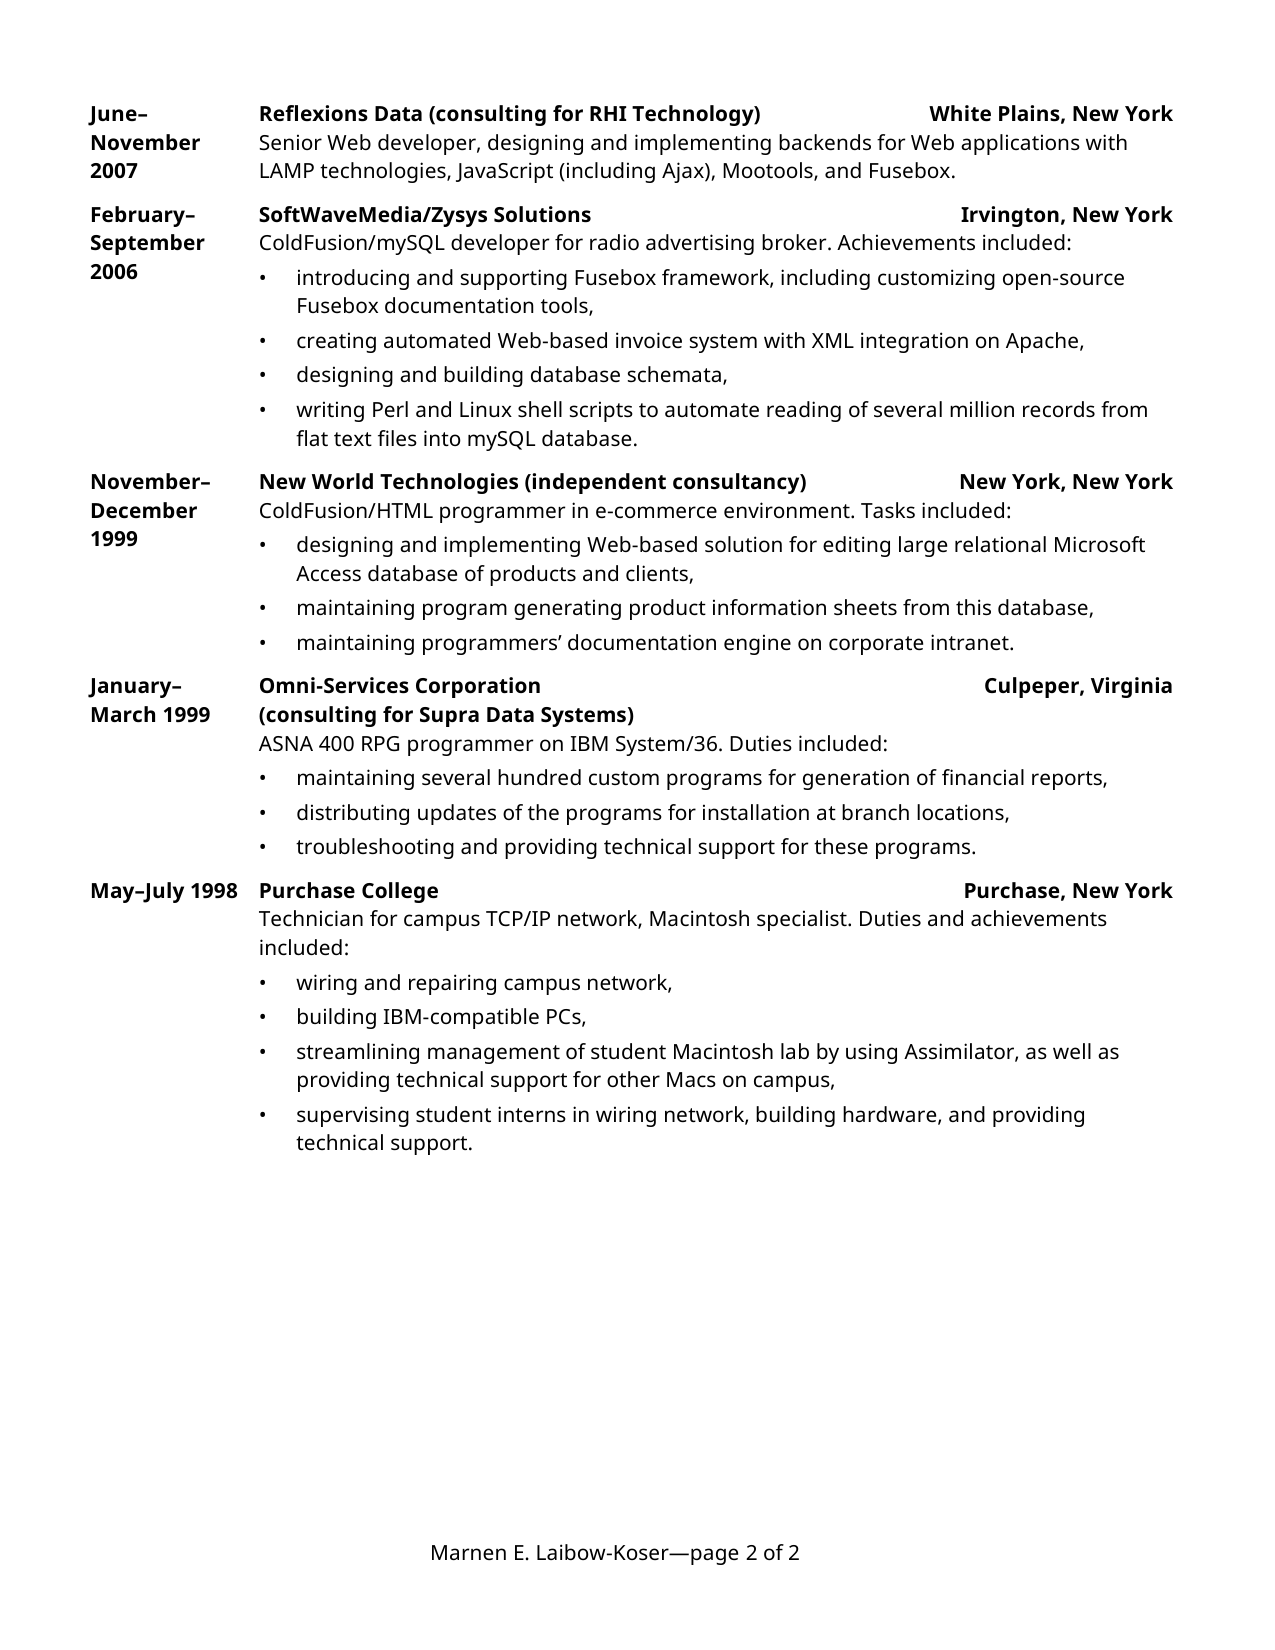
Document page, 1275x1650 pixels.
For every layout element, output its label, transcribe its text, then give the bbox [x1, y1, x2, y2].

table_cell Omni-Services Corporation Culpeper, Virginia (consulting for Supra Data Systems) ASNA 400 RPG programmer on IBM System/36. Duties included: maintaining several hundred custom programs for generation of ﬁnancial reports, distributing updates of the programs for installation at branch locations, troubleshooting and providing technical support for these programs. [259, 656, 1185, 861]
table_cell January–March 1999 [90, 656, 259, 861]
table_cell May–July 1998 [90, 861, 259, 1157]
table_cell Reflexions Data (consulting for RHI Technology) White Plains, New York Senior Web developer, designing and implementing backends for Web applications with LAMP technologies, JavaScript (including Ajax), Mootools, and Fusebox. [259, 84, 1185, 184]
table_cell February–September 2006 [90, 185, 259, 452]
table_cell New World Technologies (independent consultancy) New York, New York ColdFusion/HTML programmer in e-commerce environment. Tasks included: designing and implementing Web-based solution for editing large relational Microsoft Access database of products and clients, maintaining program generating product information sheets from this database, maintaining programmers’ documentation engine on corporate intranet. [259, 452, 1185, 656]
table_cell November– December 1999 [90, 452, 259, 656]
table_cell SoftWaveMedia/Zysys Solutions Irvington, New York ColdFusion/mySQL developer for radio advertising broker. Achievements included: introducing and supporting Fusebox framework, including customizing open-source Fusebox documentation tools, creating automated Web-based invoice system with XML integration on Apache, designing and building database schemata, writing Perl and Linux shell scripts to automate reading of several million records from ﬂat text ﬁles into mySQL database. [259, 185, 1185, 452]
table_cell Purchase College Purchase, New York Technician for campus TCP/IP network, Macintosh specialist. Duties and achievements included: wiring and repairing campus network, building IBM-compatible PCs, streamlining management of student Macintosh lab by using Assimilator, as well as providing technical support for other Macs on campus, supervising student interns in wiring network, building hardware, and providing technical support. [259, 861, 1185, 1157]
table_cell June–November 2007 [90, 84, 259, 184]
